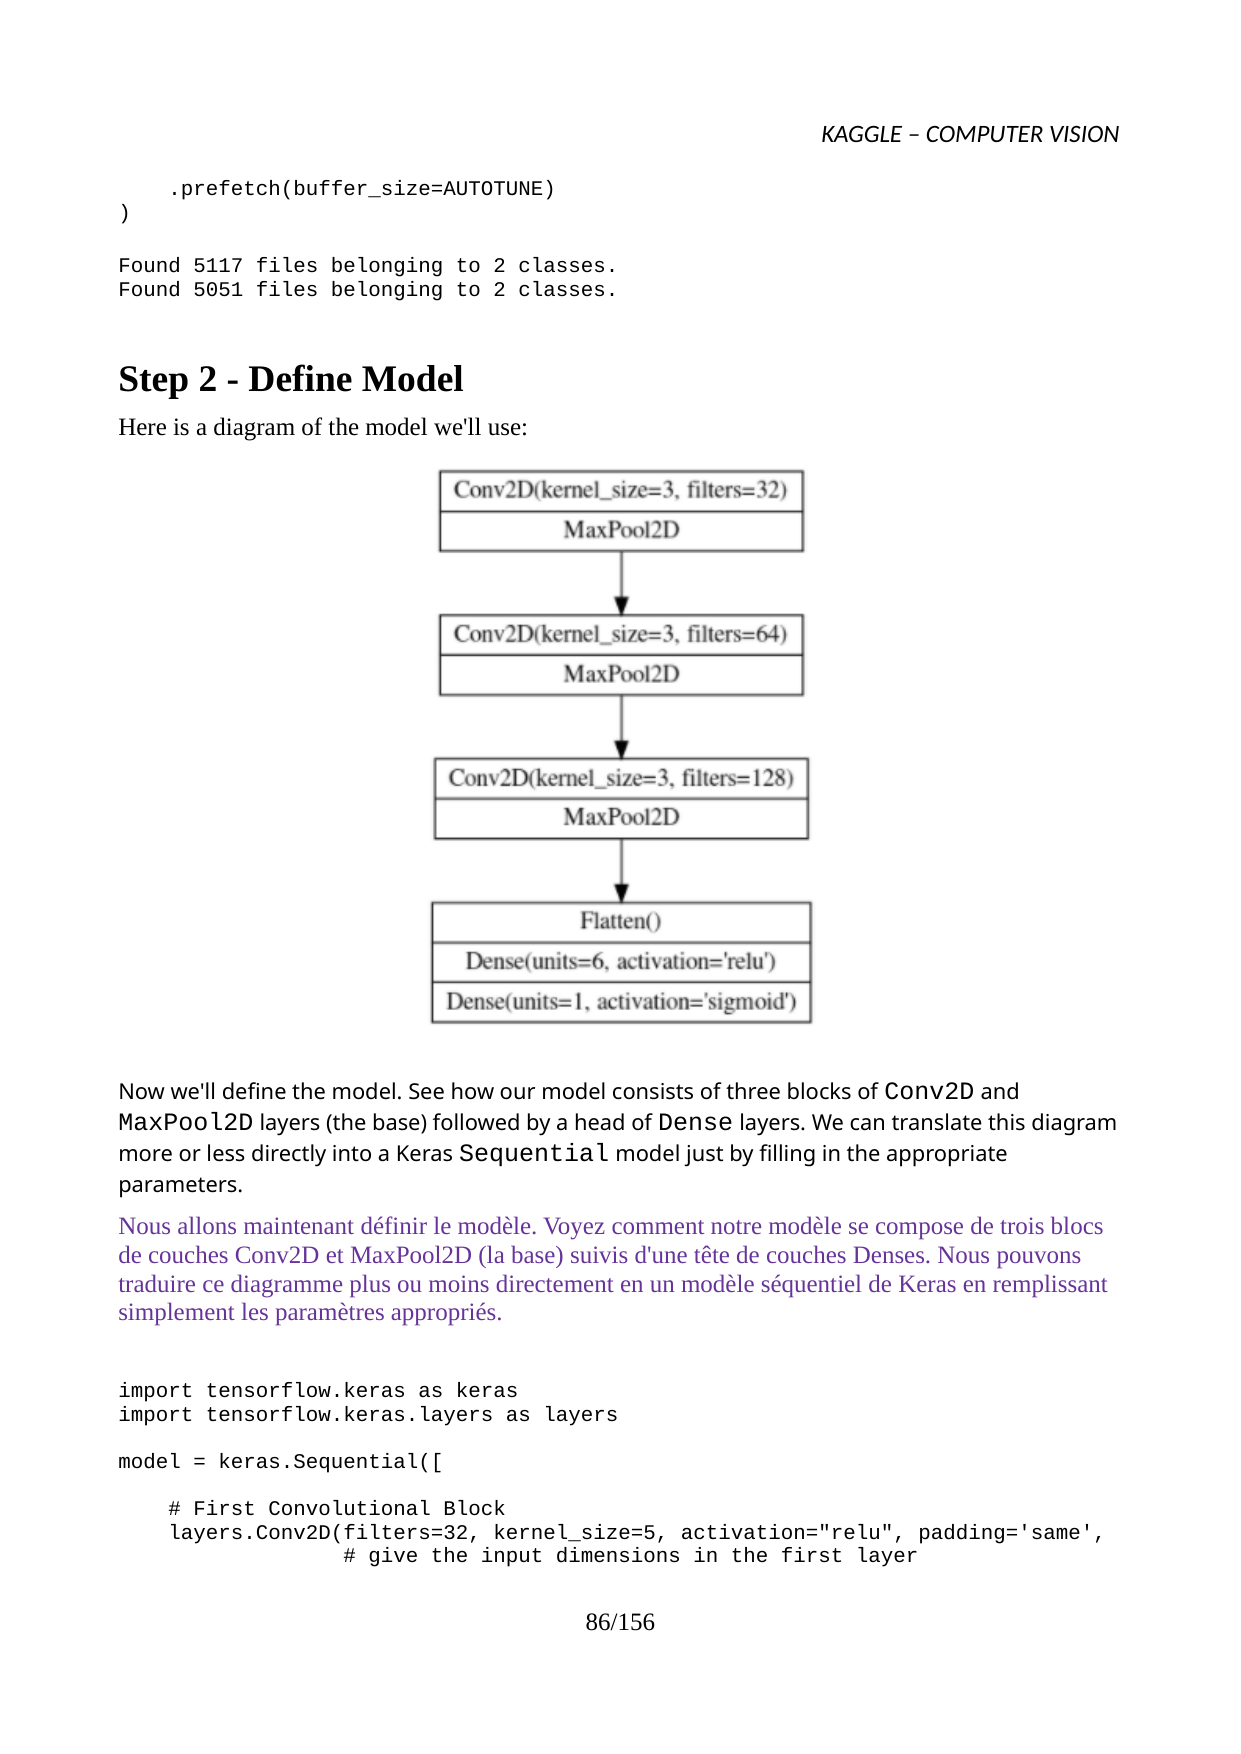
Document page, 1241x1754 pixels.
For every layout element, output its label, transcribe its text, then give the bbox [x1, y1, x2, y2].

text # First Convolutional Block [118, 1498, 1122, 1522]
text import tensorflow.keras.layers as layers [118, 1403, 1122, 1427]
text Here is a diagram of the model we'll use: [118, 412, 1122, 441]
text Found 5117 files belonging to 2 classes. [118, 255, 1122, 278]
text Now we'll define the model. See how our model consists of three blocks of Conv2D and MaxPool2D layers (the base) followed by a head of Dense layers. We can translate this diagram more or less directly into a Keras Sequential model just by filling in the appropriate parameters. [118, 1076, 1122, 1199]
text ) [118, 202, 1122, 225]
subtitle Step 2 - Define Model [118, 357, 1122, 400]
text Nous allons maintenant définir le modèle. Voyez comment notre modèle se compose de trois blocs de couches Conv2D et MaxPool2D (la base) suivis d'une tête de couches Denses. Nous pouvons traduire ce diagramme plus ou moins directement en un modèle séquentiel de Keras en remplissant simplement les paramètres appropriés. [118, 1211, 1122, 1326]
picture [407, 453, 833, 1035]
text import tensorflow.keras as keras [118, 1380, 1122, 1403]
text model = keras.Sequential([ [118, 1451, 1122, 1474]
text # give the input dimensions in the first layer [118, 1545, 1122, 1569]
text .prefetch(buffer_size=AUTOTUNE) [118, 178, 1122, 202]
text layers.Conv2D(filters=32, kernel_size=5, activation="relu", padding='same', [118, 1522, 1122, 1545]
text Found 5051 files belonging to 2 classes. [118, 278, 1122, 302]
